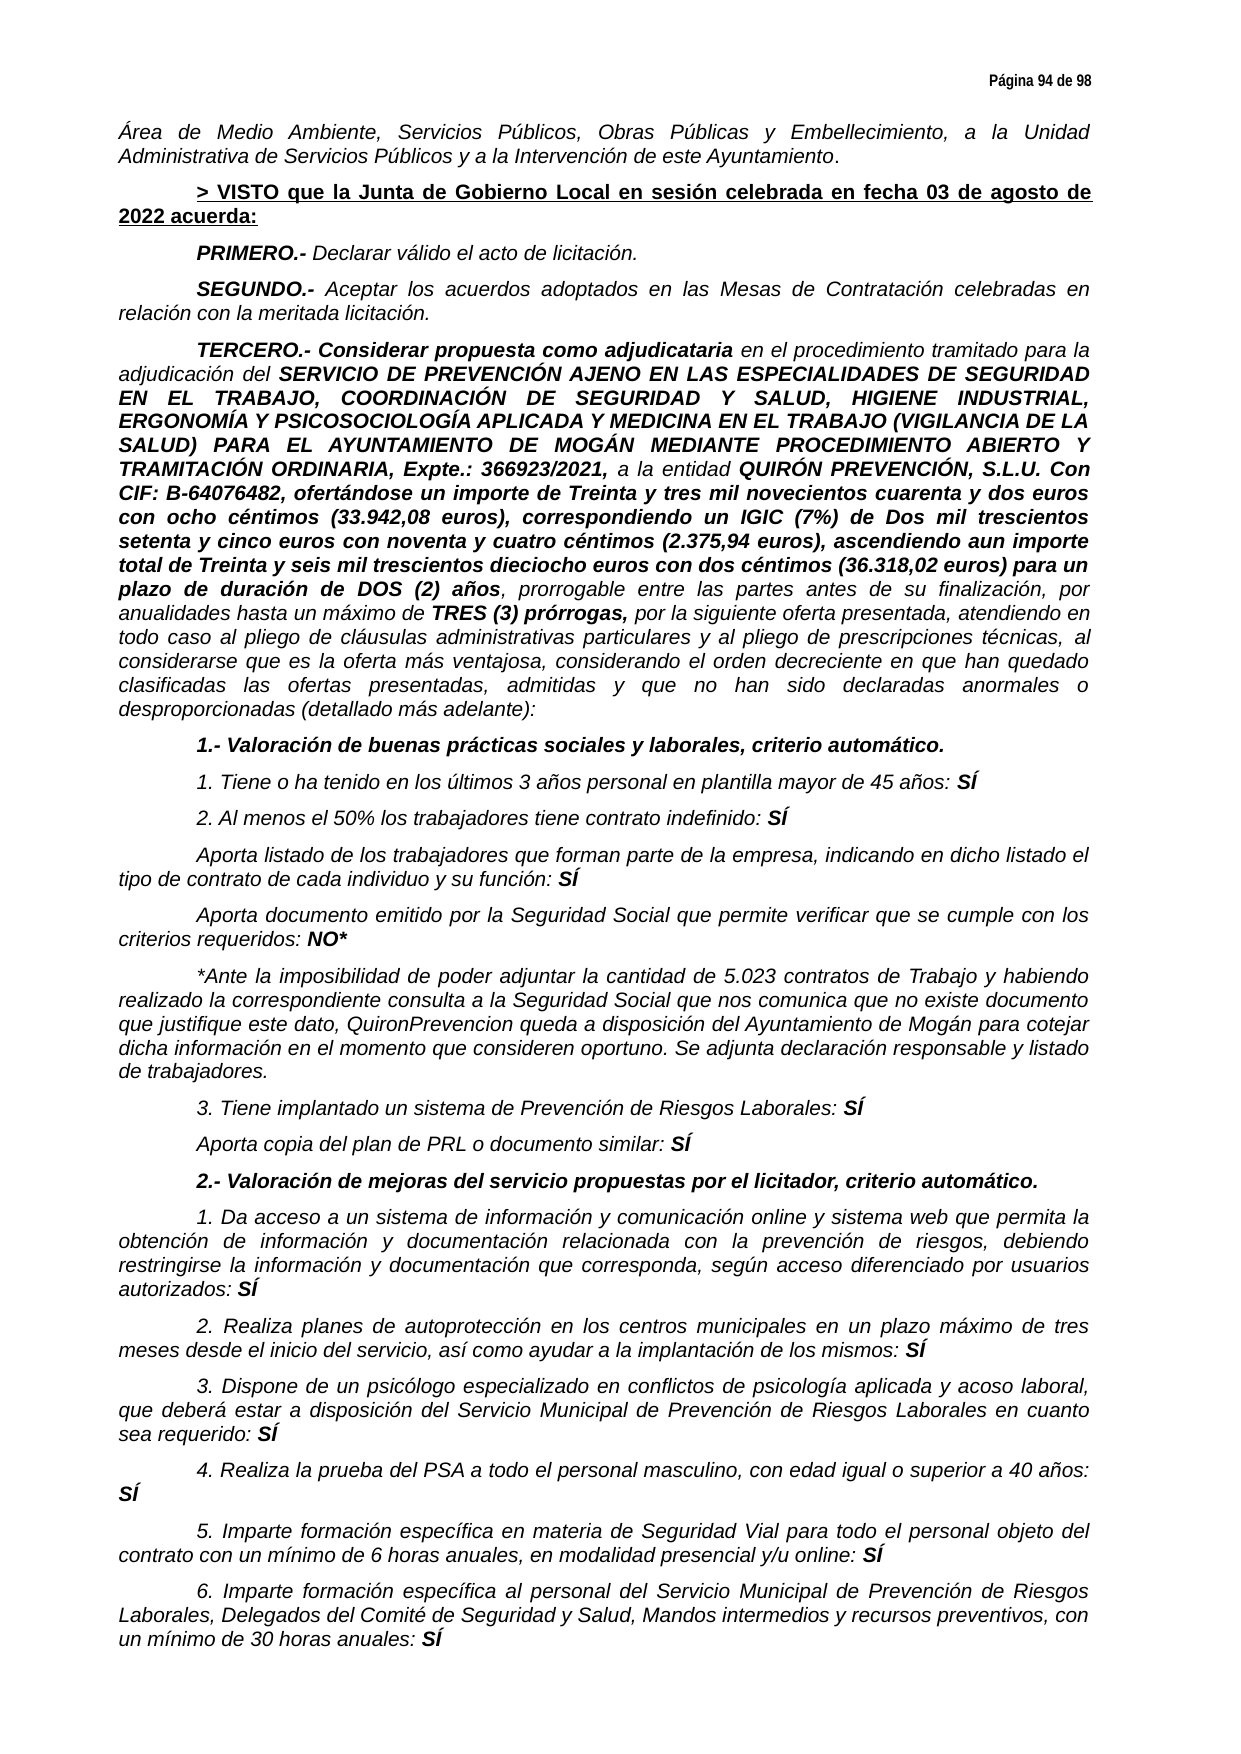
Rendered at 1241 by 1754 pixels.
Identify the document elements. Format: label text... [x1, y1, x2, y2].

text 2. Realiza planes de autoprotección en los centros municipales en un plazo máximo de tres meses desde el inicio del servicio, así como ayudar a la implantación de los mismos: SÍ [118, 1313, 1092, 1361]
text PRIMERO.- Declarar válido el acto de licitación. [118, 241, 1092, 264]
text 4. Realiza la prueba del PSA a todo el personal masculino, con edad igual o superior a 40 años: SÍ [118, 1458, 1092, 1506]
text SEGUNDO.- Aceptar los acuerdos adoptados en las Mesas de Contratación celebradas en relación con la meritada licitación. [118, 277, 1092, 325]
text > VISTO que la Junta de Gobierno Local en sesión celebrada en fecha 03 de agosto de 2022 acuerda: [118, 180, 1092, 228]
text Aporta documento emitido por la Seguridad Social que permite verificar que se cumple con los criterios requeridos: NO* [118, 903, 1092, 951]
text 1. Da acceso a un sistema de información y comunicación online y sistema web que permita la obtención de información y documentación relacionada con la prevención de riesgos, debiendo restringirse la información y documentación que corresponda, según acceso diferenciado por usuarios autorizados: SÍ [118, 1205, 1092, 1301]
text 1.- Valoración de buenas prácticas sociales y laborales, criterio automático. [118, 733, 1092, 757]
text *Ante la imposibilidad de poder adjuntar la cantidad de 5.023 contratos de Trabajo y habiendo realizado la correspondiente consulta a la Seguridad Social que nos comunica que no existe documento que justifique este dato, QuironPrevencion queda a disposición del Ayuntamiento de Mogán para cotejar dicha información en el momento que consideren oportuno. Se adjunta declaración responsable y listado de trabajadores. [118, 963, 1092, 1083]
text Aporta copia del plan de PRL o documento similar: SÍ [118, 1132, 1092, 1156]
text 3. Tiene implantado un sistema de Prevención de Riesgos Laborales: SÍ [118, 1096, 1092, 1120]
text Área de Medio Ambiente, Servicios Públicos, Obras Públicas y Embellecimiento, a la Unidad Administrativa de Servicios Públicos y a la Intervención de este Ayuntamiento. [118, 120, 1092, 168]
text Aporta listado de los trabajadores que forman parte de la empresa, indicando en dicho listado el tipo de contrato de cada individuo y su función: SÍ [118, 843, 1092, 891]
text 1. Tiene o ha tenido en los últimos 3 años personal en plantilla mayor de 45 años: SÍ [118, 770, 1092, 794]
text 5. Imparte formación específica en materia de Seguridad Vial para todo el personal objeto del contrato con un mínimo de 6 horas anuales, en modalidad presencial y/u online: SÍ [118, 1519, 1092, 1567]
text TERCERO.- Considerar propuesta como adjudicataria en el procedimiento tramitado para la adjudicación del SERVICIO DE PREVENCIÓN AJENO EN LAS ESPECIALIDADES DE SEGURIDAD EN EL TRABAJO, COORDINACIÓN DE SEGURIDAD Y SALUD, HIGIENE INDUSTRIAL, ERGONOMÍA Y PSICOSOCIOLOGÍA APLICADA Y MEDICINA EN EL TRABAJO (VIGILANCIA DE LA SALUD) PARA EL AYUNTAMIENTO DE MOGÁN MEDIANTE PROCEDIMIENTO ABIERTO Y TRAMITACIÓN ORDINARIA, Expte.: 366923/2021, a la entidad QUIRÓN PREVENCIÓN, S.L.U. Con CIF: B-64076482, ofertándose un importe de Treinta y tres mil novecientos cuarenta y dos euros con ocho céntimos (33.942,08 euros), correspondiendo un IGIC (7%) de Dos mil trescientos setenta y cinco euros con noventa y cuatro céntimos (2.375,94 euros), ascendiendo aun importe total de Treinta y seis mil trescientos dieciocho euros con dos céntimos (36.318,02 euros) para un plazo de duración de DOS (2) años, prorrogable entre las partes antes de su finalización, por anualidades hasta un máximo de TRES (3) prórrogas, por la siguiente oferta presentada, atendiendo en todo caso al pliego de cláusulas administrativas particulares y al pliego de prescripciones técnicas, al considerarse que es la oferta más ventajosa, considerando el orden decreciente en que han quedado clasificadas las ofertas presentadas, admitidas y que no han sido declaradas anormales o desproporcionadas (detallado más adelante): [118, 337, 1092, 721]
text 3. Dispone de un psicólogo especializado en conflictos de psicología aplicada y acoso laboral, que deberá estar a disposición del Servicio Municipal de Prevención de Riesgos Laborales en cuanto sea requerido: SÍ [118, 1374, 1092, 1446]
text 2. Al menos el 50% los trabajadores tiene contrato indefinido: SÍ [118, 806, 1092, 830]
text 2.- Valoración de mejoras del servicio propuestas por el licitador, criterio automático. [118, 1169, 1092, 1193]
text 6. Imparte formación específica al personal del Servicio Municipal de Prevención de Riesgos Laborales, Delegados del Comité de Seguridad y Salud, Mandos intermedios y recursos preventivos, con un mínimo de 30 horas anuales: SÍ [118, 1579, 1092, 1651]
